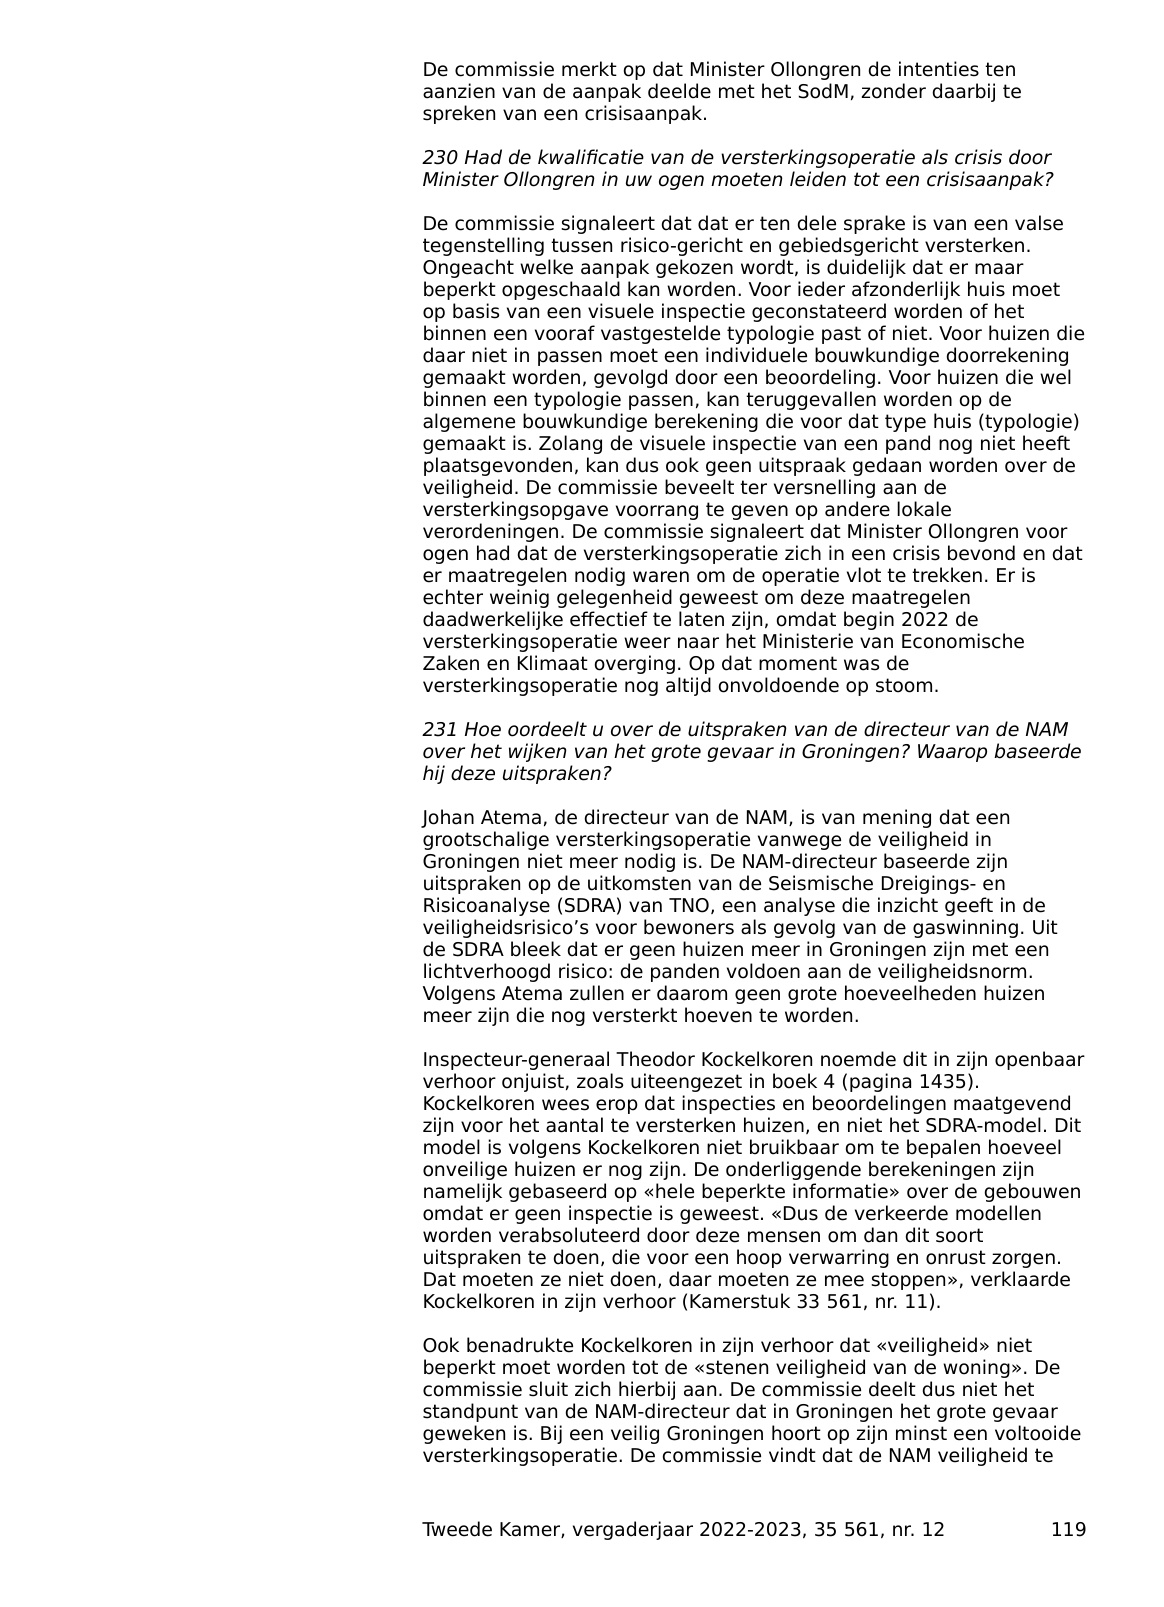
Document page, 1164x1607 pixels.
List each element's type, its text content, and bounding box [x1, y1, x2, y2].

subtitle 230 Had de kwalificatie van de versterkingsoperatie als crisis door Minister Ollongren in uw ogen moeten leiden tot een crisisaanpak? [422, 147, 1087, 191]
text De commissie signaleert dat dat er ten dele sprake is van een valse tegenstelling tussen risico-gericht en gebiedsgericht versterken. Ongeacht welke aanpak gekozen wordt, is duidelijk dat er maar beperkt opgeschaald kan worden. Voor ieder afzonderlijk huis moet op basis van een visuele inspectie geconstateerd worden of het binnen een vooraf vastgestelde typologie past of niet. Voor huizen die daar niet in passen moet een individuele bouwkundige doorrekening gemaakt worden, gevolgd door een beoordeling. Voor huizen die wel binnen een typologie passen, kan teruggevallen worden op de algemene bouwkundige berekening die voor dat type huis (typologie) gemaakt is. Zolang de visuele inspectie van een pand nog niet heeft plaatsgevonden, kan dus ook geen uitspraak gedaan worden over de veiligheid. De commissie beveelt ter versnelling aan de versterkingsopgave voorrang te geven op andere lokale verordeningen. De commissie signaleert dat Minister Ollongren voor ogen had dat de versterkingsoperatie zich in een crisis bevond en dat er maatregelen nodig waren om de operatie vlot te trekken. Er is echter weinig gelegenheid geweest om deze maatregelen daadwerkelijke effectief te laten zijn, omdat begin 2022 de versterkingsoperatie weer naar het Ministerie van Economische Zaken en Klimaat overging. Op dat moment was de versterkingsoperatie nog altijd onvoldoende op stoom. [422, 213, 1087, 697]
subtitle 231 Hoe oordeelt u over de uitspraken van de directeur van de NAM over het wijken van het grote gevaar in Groningen? Waarop baseerde hij deze uitspraken? [422, 719, 1087, 785]
text De commissie merkt op dat Minister Ollongren de intenties ten aanzien van de aanpak deelde met het SodM, zonder daarbij te spreken van een crisisaanpak. [422, 59, 1087, 125]
text Ook benadrukte Kockelkoren in zijn verhoor dat «veiligheid» niet beperkt moet worden tot de «stenen veiligheid van de woning». De commissie sluit zich hierbij aan. De commissie deelt dus niet het standpunt van de NAM-directeur dat in Groningen het grote gevaar geweken is. Bij een veilig Groningen hoort op zijn minst een voltooide versterkingsoperatie. De commissie vindt dat de NAM veiligheid te [422, 1335, 1087, 1467]
text Johan Atema, de directeur van de NAM, is van mening dat een grootschalige versterkingsoperatie vanwege de veiligheid in Groningen niet meer nodig is. De NAM-directeur baseerde zijn uitspraken op de uitkomsten van de Seismische Dreigings- en Risicoanalyse (SDRA) van TNO, een analyse die inzicht geeft in de veiligheidsrisico’s voor bewoners als gevolg van de gaswinning. Uit de SDRA bleek dat er geen huizen meer in Groningen zijn met een lichtverhoogd risico: de panden voldoen aan de veiligheidsnorm. Volgens Atema zullen er daarom geen grote hoeveelheden huizen meer zijn die nog versterkt hoeven te worden. [422, 807, 1087, 1027]
text Inspecteur-generaal Theodor Kockelkoren noemde dit in zijn openbaar verhoor onjuist, zoals uiteengezet in boek 4 (pagina 1435). Kockelkoren wees erop dat inspecties en beoordelingen maatgevend zijn voor het aantal te versterken huizen, en niet het SDRA-model. Dit model is volgens Kockelkoren niet bruikbaar om te bepalen hoeveel onveilige huizen er nog zijn. De onderliggende berekeningen zijn namelijk gebaseerd op «hele beperkte informatie» over de gebouwen omdat er geen inspectie is geweest. «Dus de verkeerde modellen worden verabsoluteerd door deze mensen om dan dit soort uitspraken te doen, die voor een hoop verwarring en onrust zorgen. Dat moeten ze niet doen, daar moeten ze mee stoppen», verklaarde Kockelkoren in zijn verhoor (Kamerstuk 33 561, nr. 11). [422, 1049, 1087, 1313]
